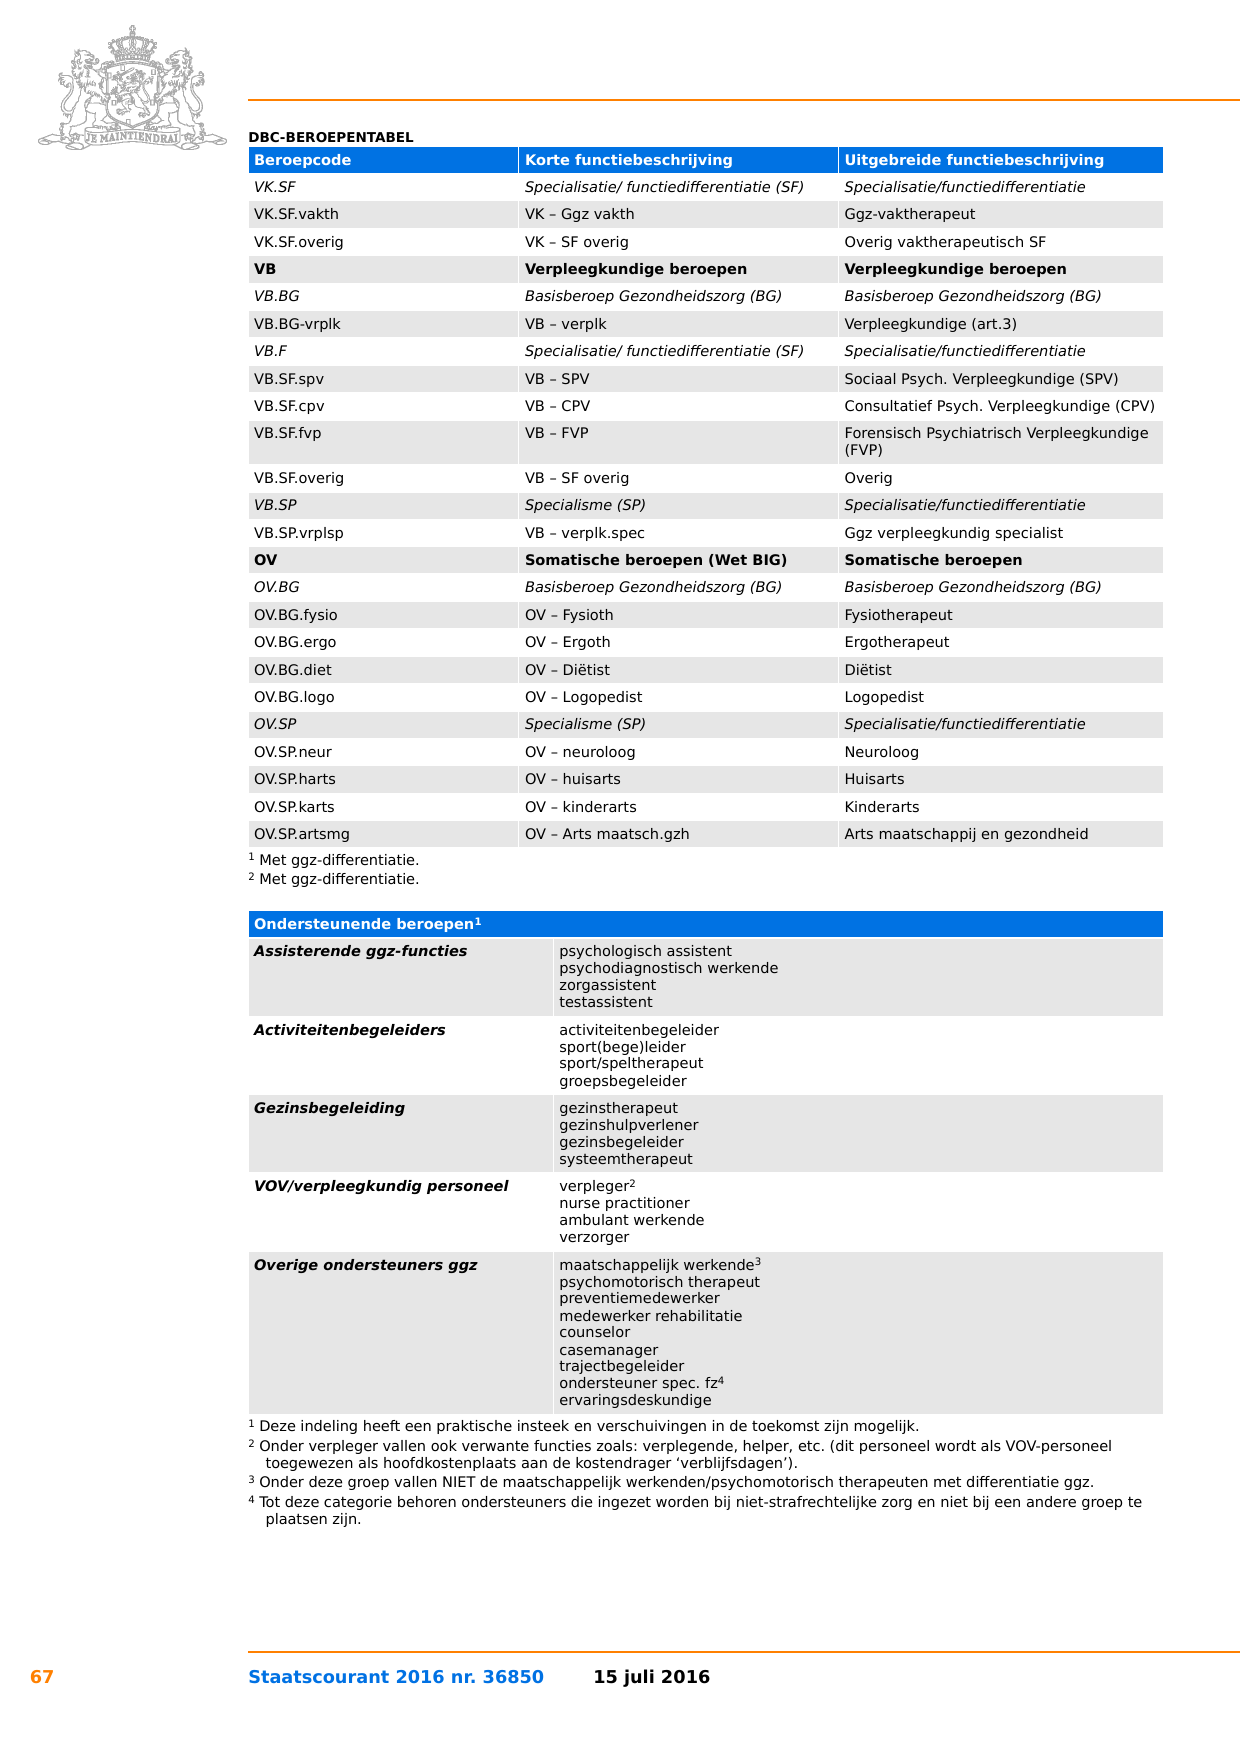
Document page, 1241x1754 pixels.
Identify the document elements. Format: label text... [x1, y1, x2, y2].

table_cell Logopedist [839, 684, 1163, 711]
table_cell VK.SF.overig [249, 229, 518, 255]
table_cell Kinderarts [839, 794, 1163, 820]
table_cell OV – Fysioth [519, 602, 838, 628]
table_cell OV – kinderarts [519, 794, 838, 820]
table_cell Ggz verpleegkundig specialist [839, 520, 1163, 546]
table_cell OV.BG [249, 575, 518, 601]
table_cell VB – SF overig [519, 465, 838, 491]
table_cell Basisberoep Gezondheidszorg (BG) [519, 284, 838, 310]
table_cell Basisberoep Gezondheidszorg (BG) [839, 284, 1163, 310]
table_cell maatschappelijk werkende3 psychomotorisch therapeut preventiemedewerker medewerker rehabilitatie counselor casemanager trajectbegeleider ondersteuner spec. fz4 ervaringsdeskundige [554, 1252, 1163, 1414]
table_cell OV.SP [249, 712, 518, 738]
table_cell Assisterende ggz-functies [249, 939, 553, 1016]
table_cell Specialisatie/functiedifferentiatie [839, 339, 1163, 365]
table_cell OV – Logopedist [519, 684, 838, 711]
table_cell Diëtist [839, 657, 1163, 683]
table_cell VB.SF.overig [249, 465, 518, 491]
table_cell VB – SPV [519, 366, 838, 392]
table_cell OV.BG.logo [249, 684, 518, 711]
table_cell VK.SF.vakth [249, 201, 518, 228]
table_cell Ggz-vaktherapeut [839, 201, 1163, 228]
table_cell Basisberoep Gezondheidszorg (BG) [839, 575, 1163, 601]
table_cell VK – SF overig [519, 229, 838, 255]
table_cell VB.SF.spv [249, 366, 518, 392]
table_cell VB – FVP [519, 421, 838, 464]
table_cell VB.BG-vrplk [249, 311, 518, 337]
table_cell VB.SP.vrplsp [249, 520, 518, 546]
table_cell OV.SP.neur [249, 739, 518, 765]
table_cell VOV/verpleegkundig personeel [249, 1174, 553, 1251]
table_header DBC-BEROEPENTABEL [248, 130, 1163, 146]
table_cell gezinstherapeut gezinshulpverlener gezinsbegeleider systeemtherapeut [554, 1095, 1163, 1172]
table_cell Fysiotherapeut [839, 602, 1163, 628]
table_cell VB.SF.fvp [249, 421, 518, 464]
table_cell Neuroloog [839, 739, 1163, 765]
table_cell Somatische beroepen [839, 547, 1163, 573]
table_cell VB [249, 256, 518, 283]
table_cell OV – Diëtist [519, 657, 838, 683]
table_cell Basisberoep Gezondheidszorg (BG) [519, 575, 838, 601]
table_cell Consultatief Psych. Verpleegkundige (CPV) [839, 393, 1163, 419]
picture [38, 25, 227, 150]
table_cell Specialisme (SP) [519, 493, 838, 519]
table_cell Arts maatschappij en gezondheid [839, 821, 1163, 847]
table_cell OV.BG.fysio [249, 602, 518, 628]
table_cell Overig vaktherapeutisch SF [839, 229, 1163, 255]
table_cell Verpleegkundige beroepen [519, 256, 838, 283]
table_cell Verpleegkundige beroepen [839, 256, 1163, 283]
table_cell Specialisatie/ functiedifferentiatie (SF) [519, 174, 838, 200]
table_cell Ergotherapeut [839, 629, 1163, 656]
table_cell Specialisatie/functiedifferentiatie [839, 712, 1163, 738]
table_cell verpleger2 nurse practitioner ambulant werkende verzorger [554, 1174, 1163, 1251]
table_cell OV – huisarts [519, 766, 838, 793]
table_cell Korte functiebeschrijving [519, 147, 838, 173]
table_cell VK.SF [249, 174, 518, 200]
table_cell VB.SF.cpv [249, 393, 518, 419]
table_header Ondersteunende beroepen1 [249, 911, 1163, 937]
table_cell OV – neuroloog [519, 739, 838, 765]
table_cell Beroepcode [249, 147, 518, 173]
table_cell VB – CPV [519, 393, 838, 419]
table_cell OV [249, 547, 518, 573]
table_cell VB – verplk [519, 311, 838, 337]
table_cell Activiteitenbegeleiders [249, 1017, 553, 1094]
table_cell 1 Deze indeling heeft een praktische insteek en verschuivingen in de toekomst zijn mogelijk. 2 Onder verpleger vallen ook verwante functies zoals: verplegende, helper, etc. (dit personeel wordt als VOV-personeel toegewezen als hoofdkostenplaats aan de kostendrager ‘verblijfsdagen’). 3 Onder deze groep vallen NIET de maatschappelijk werkenden/psychomotorisch therapeuten met differentiatie ggz. 4 Tot deze categorie behoren ondersteuners die ingezet worden bij niet-strafrechtelijke zorg en niet bij een andere groep te plaatsen zijn. [248, 1415, 1163, 1528]
table_cell Specialisatie/functiedifferentiatie [839, 493, 1163, 519]
table_cell psychologisch assistent psychodiagnostisch werkende zorgassistent testassistent [554, 939, 1163, 1016]
table_cell OV.BG.ergo [249, 629, 518, 656]
table_cell Specialisme (SP) [519, 712, 838, 738]
table_cell VB.F [249, 339, 518, 365]
table_cell Huisarts [839, 766, 1163, 793]
table_cell OV.SP.harts [249, 766, 518, 793]
table_cell Forensisch Psychiatrisch Verpleegkundige (FVP) [839, 421, 1163, 464]
table_cell OV.SP.karts [249, 794, 518, 820]
table_cell Specialisatie/ functiedifferentiatie (SF) [519, 339, 838, 365]
table_cell OV.SP.artsmg [249, 821, 518, 847]
table_cell Overige ondersteuners ggz [249, 1252, 553, 1414]
table_cell 1 Met ggz-differentiatie. 2 Met ggz-differentiatie. [248, 849, 1163, 888]
table_cell Specialisatie/functiedifferentiatie [839, 174, 1163, 200]
table_cell VB.SP [249, 493, 518, 519]
table_cell Uitgebreide functiebeschrijving [839, 147, 1163, 173]
table_cell Verpleegkundige (art.3) [839, 311, 1163, 337]
table_cell Gezinsbegeleiding [249, 1095, 553, 1172]
table_cell Sociaal Psych. Verpleegkundige (SPV) [839, 366, 1163, 392]
table_cell VK – Ggz vakth [519, 201, 838, 228]
table_cell activiteitenbegeleider sport(bege)leider sport/speltherapeut groepsbegeleider [554, 1017, 1163, 1094]
table_cell Overig [839, 465, 1163, 491]
table_cell Somatische beroepen (Wet BIG) [519, 547, 838, 573]
table_cell OV – Arts maatsch.gzh [519, 821, 838, 847]
table_cell VB – verplk.spec [519, 520, 838, 546]
table_cell VB.BG [249, 284, 518, 310]
table_cell OV.BG.diet [249, 657, 518, 683]
table_cell OV – Ergoth [519, 629, 838, 656]
